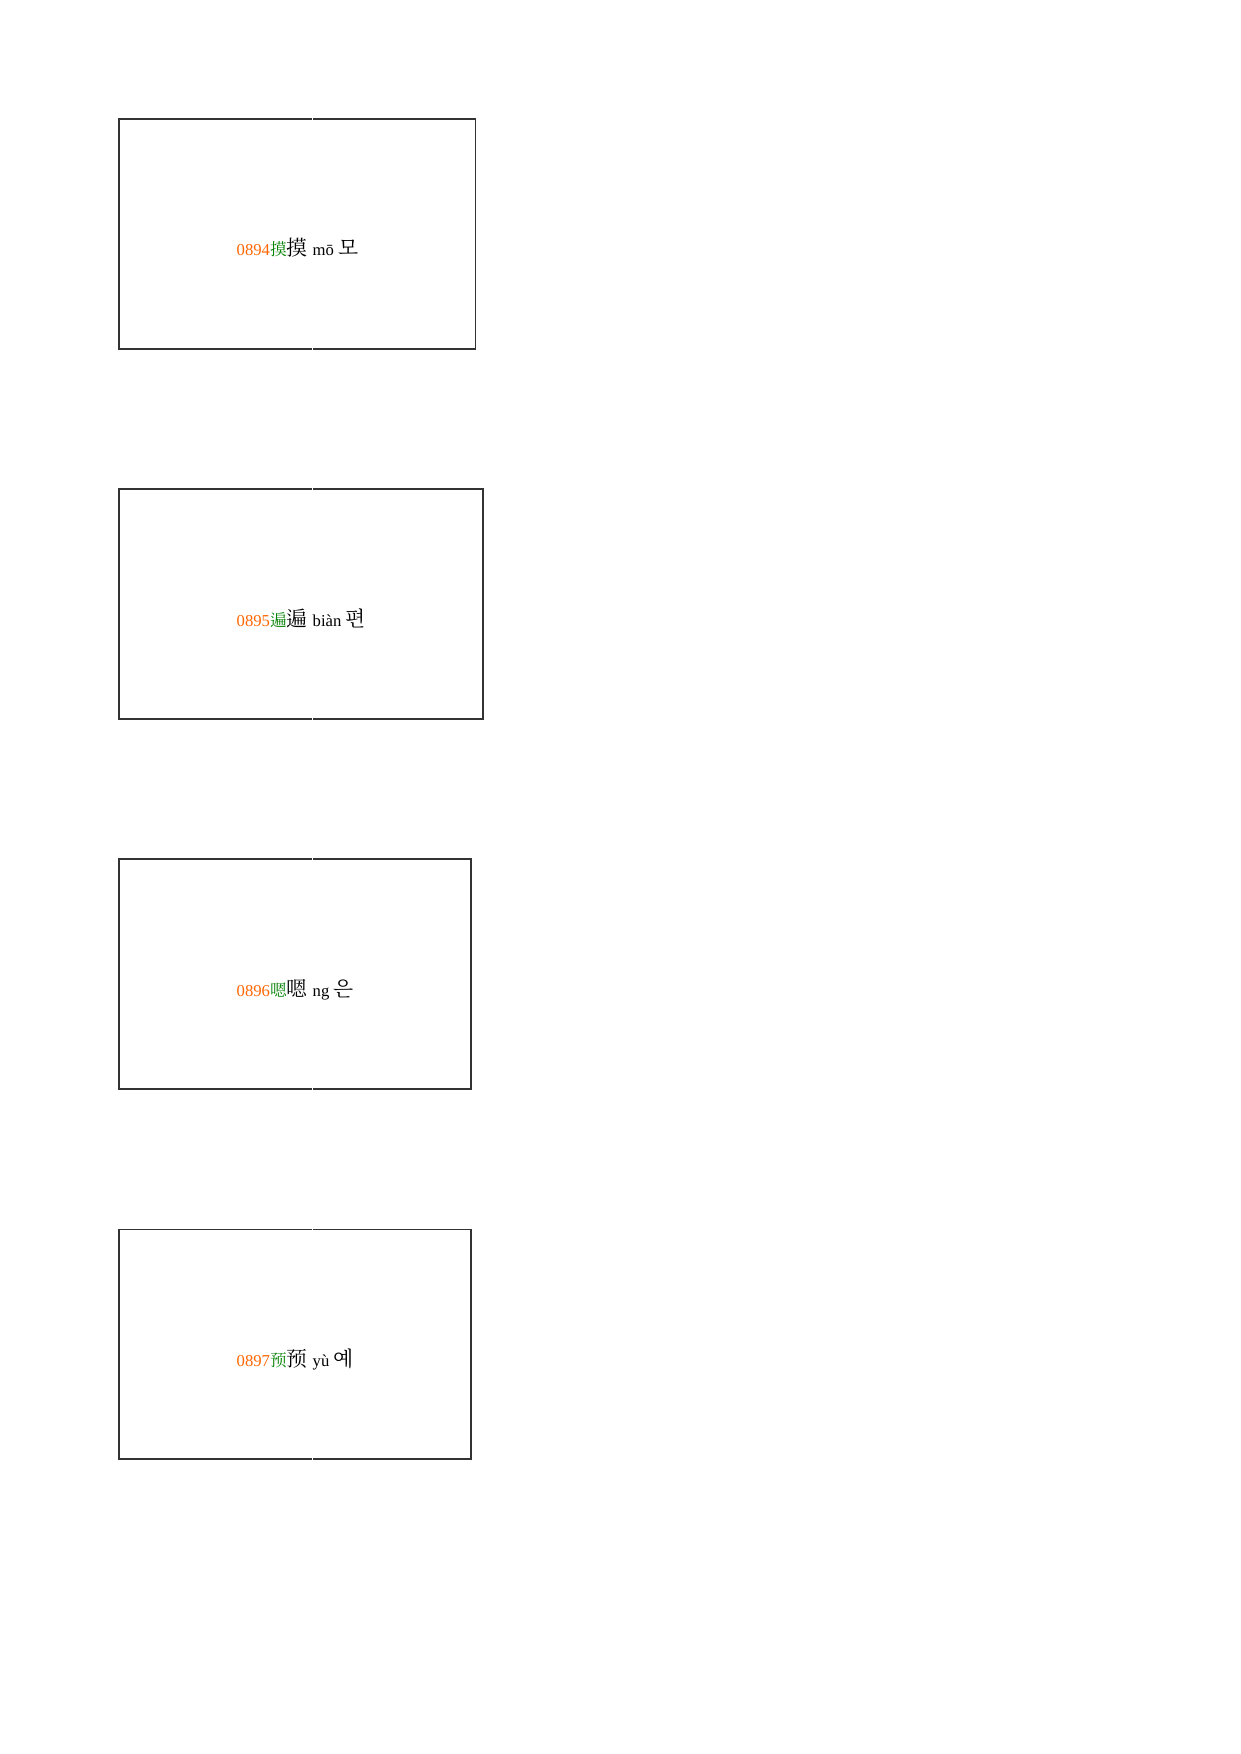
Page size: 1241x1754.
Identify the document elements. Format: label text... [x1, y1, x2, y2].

text [476, 118, 1122, 349]
text [472, 858, 1122, 1090]
text [472, 1228, 1122, 1460]
text [484, 488, 1122, 719]
text 0894摸摸 mō 모 [120, 119, 475, 349]
text 0895遍遍 biàn 편 [120, 489, 482, 719]
text 0896嗯嗯 ng 은 [120, 859, 470, 1089]
text 0897预预 yù 예 [120, 1230, 470, 1459]
